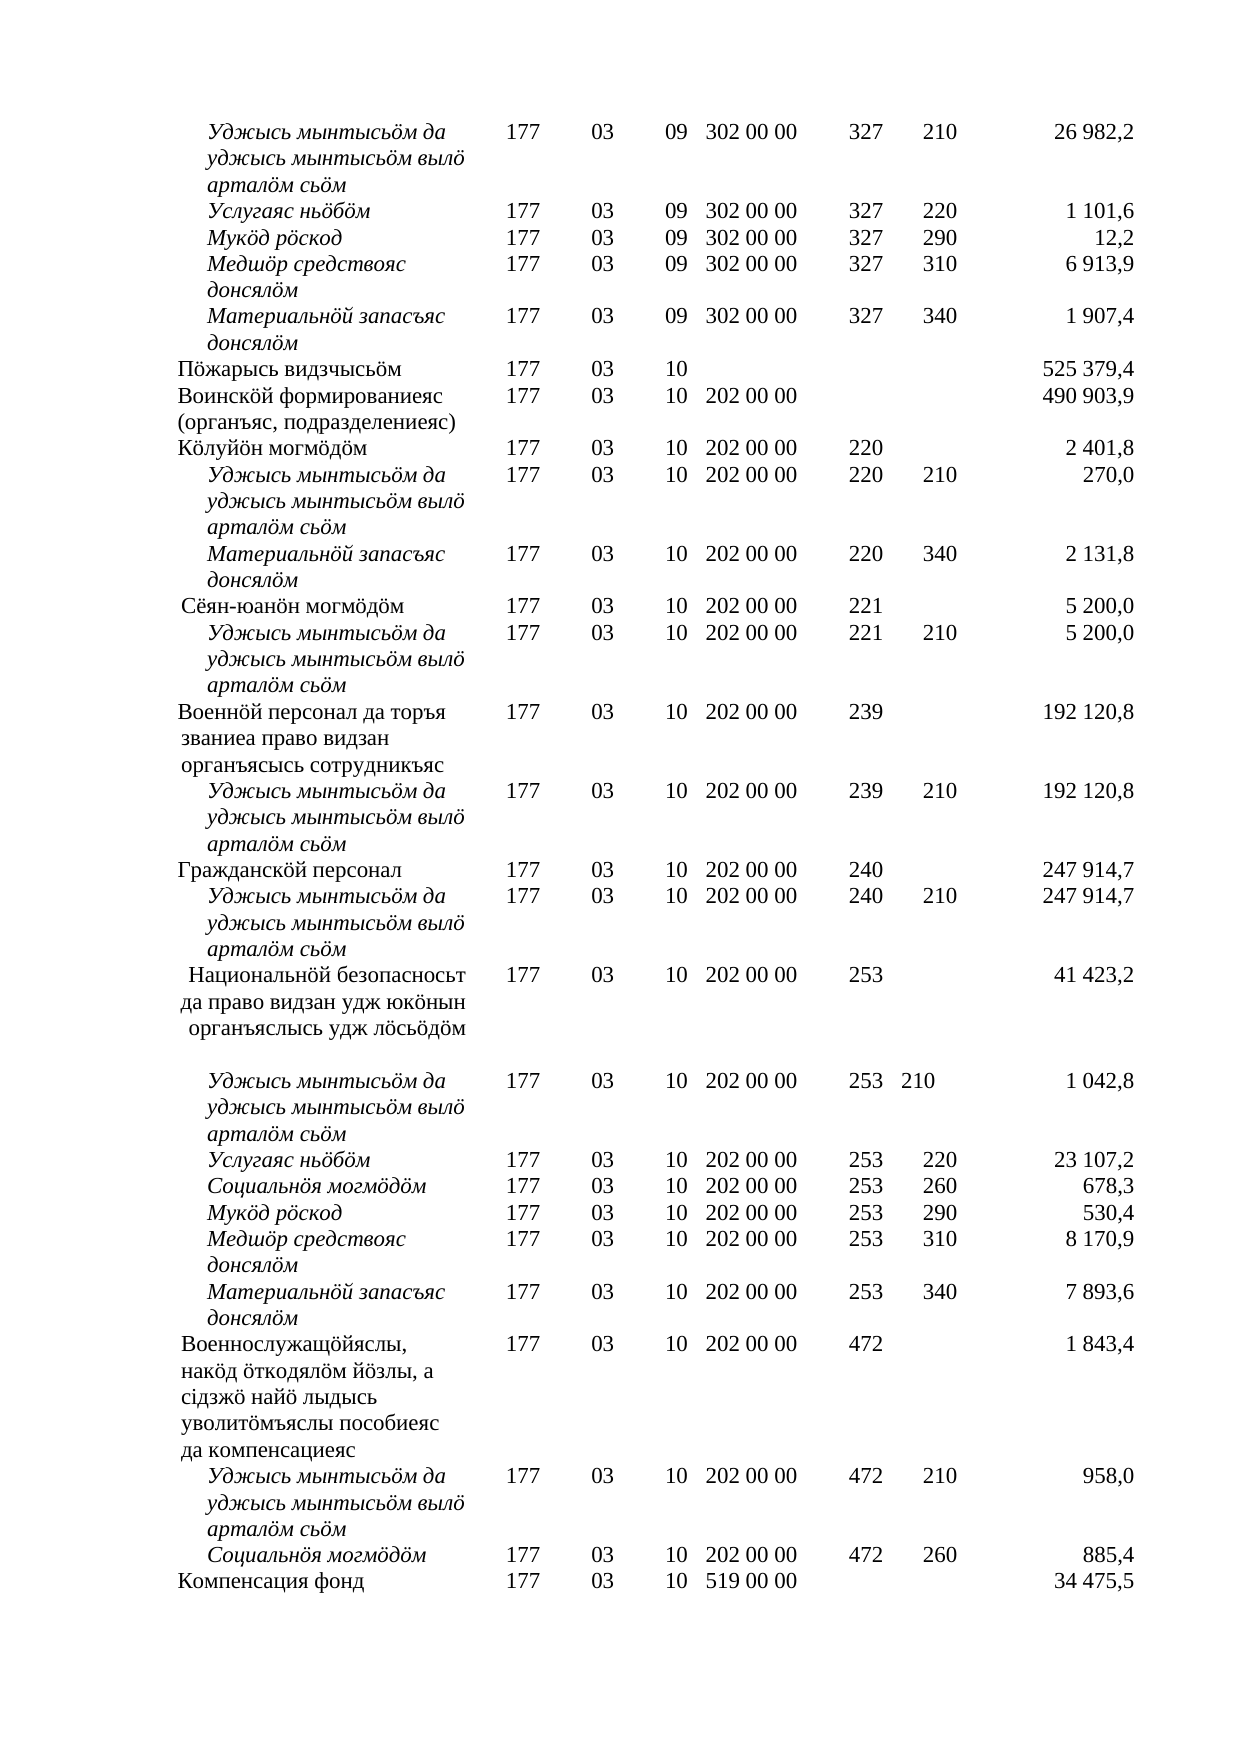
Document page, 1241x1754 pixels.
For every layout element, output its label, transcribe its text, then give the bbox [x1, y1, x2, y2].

table_cell 253 [829, 1278, 892, 1330]
table_cell 10 [623, 1067, 696, 1146]
table_cell 340 [892, 303, 966, 355]
table_cell 202 00 00 [696, 434, 829, 461]
table_cell 10 [623, 883, 696, 961]
table_cell 03 [549, 197, 623, 223]
table_cell 202 00 00 [696, 540, 829, 592]
table_cell Услугаяс ньöбöм [168, 1146, 475, 1172]
table_cell Социальнöя могмöдöм [168, 1541, 475, 1568]
table_cell 958,0 [966, 1462, 1143, 1541]
table_cell 327 [829, 197, 892, 223]
table_cell 177 [475, 1146, 549, 1172]
table_cell 10 [623, 434, 696, 461]
table_cell 09 [623, 118, 696, 197]
table_cell [892, 382, 966, 434]
table_cell 202 00 00 [696, 1541, 829, 1568]
table_cell 10 [623, 856, 696, 882]
table_cell 09 [623, 250, 696, 303]
table_cell Военнослужащöйяслы, накöд öткодялöм йöзлы, а сiдзжö найö лыдысь уволитöмъяслы пособиеяс да компенсациеяс [168, 1330, 475, 1462]
table_cell 519 00 00 [696, 1568, 829, 1594]
table_cell 177 [475, 698, 549, 777]
table_cell 10 [623, 593, 696, 619]
table_cell 530,4 [966, 1199, 1143, 1225]
table_cell 1 907,4 [966, 303, 1143, 355]
table_cell 260 [892, 1172, 966, 1199]
table_cell 09 [623, 303, 696, 355]
table_cell [892, 355, 966, 382]
table_cell 202 00 00 [696, 1225, 829, 1278]
table_cell 340 [892, 540, 966, 592]
table_cell 26 982,2 [966, 118, 1143, 197]
table_cell Воинскöй формированиеяс (органъяс, подразделениеяс) [168, 382, 475, 434]
table_cell Мукöд рöскод [168, 1199, 475, 1225]
table_cell 270,0 [966, 461, 1143, 540]
table_cell 10 [623, 382, 696, 434]
table_cell 03 [549, 961, 623, 1067]
table_cell 03 [549, 1278, 623, 1330]
table_cell Национальнöй безопасносьт да право видзан удж юкöнын органъяслысь удж лöсьöдöм [168, 961, 475, 1067]
table_cell [892, 961, 966, 1067]
table_cell 09 [623, 224, 696, 250]
table_cell 221 [829, 593, 892, 619]
table_cell 10 [623, 619, 696, 698]
table_cell Кöлуйöн могмöдöм [168, 434, 475, 461]
table_cell [696, 355, 829, 382]
table_cell 177 [475, 197, 549, 223]
table_cell 290 [892, 1199, 966, 1225]
table_cell 210 [892, 118, 966, 197]
table_cell 177 [475, 1278, 549, 1330]
table_cell Уджысь мынтысьöм да уджысь мынтысьöм вылö арталöм сьöм [168, 1067, 475, 1146]
table_cell 302 00 00 [696, 197, 829, 223]
table_cell 210 [892, 777, 966, 856]
table_cell 03 [549, 1146, 623, 1172]
table_cell 03 [549, 1541, 623, 1568]
table_cell 472 [829, 1462, 892, 1541]
table_cell Уджысь мынтысьöм да уджысь мынтысьöм вылö арталöм сьöм [168, 461, 475, 540]
table_cell 5 200,0 [966, 593, 1143, 619]
table_cell Материальнöй запасъяс донсялöм [168, 540, 475, 592]
table_cell 202 00 00 [696, 856, 829, 882]
table_cell 202 00 00 [696, 1278, 829, 1330]
table_cell 210 [892, 461, 966, 540]
table_cell 490 903,9 [966, 382, 1143, 434]
table_cell 5 200,0 [966, 619, 1143, 698]
table_cell 220 [829, 461, 892, 540]
table_cell 34 475,5 [966, 1568, 1143, 1594]
table_cell 177 [475, 593, 549, 619]
table_cell 202 00 00 [696, 961, 829, 1067]
table_cell 202 00 00 [696, 698, 829, 777]
table_cell 03 [549, 1462, 623, 1541]
table_cell 03 [549, 461, 623, 540]
table_cell [892, 698, 966, 777]
table_cell [829, 355, 892, 382]
table_cell 210 [892, 1462, 966, 1541]
table_cell Сёян-юанöн могмöдöм [168, 593, 475, 619]
table_cell 327 [829, 303, 892, 355]
table_cell 10 [623, 540, 696, 592]
table_cell Компенсация фонд [168, 1568, 475, 1594]
table_cell 2 131,8 [966, 540, 1143, 592]
table_cell 23 107,2 [966, 1146, 1143, 1172]
table_cell 10 [623, 1172, 696, 1199]
table_cell 03 [549, 777, 623, 856]
table_cell 202 00 00 [696, 1172, 829, 1199]
table_cell Материальнöй запасъяс донсялöм [168, 303, 475, 355]
table_cell 03 [549, 250, 623, 303]
table_cell 253 [829, 1225, 892, 1278]
table_cell [892, 434, 966, 461]
table_cell Медшöр средствояс донсялöм [168, 250, 475, 303]
table_cell 240 [829, 883, 892, 961]
table_cell 03 [549, 1067, 623, 1146]
table_cell 177 [475, 461, 549, 540]
table_cell 202 00 00 [696, 461, 829, 540]
table_cell 10 [623, 1225, 696, 1278]
table_cell 210 [892, 883, 966, 961]
table_cell 210 [892, 619, 966, 698]
table_cell Уджысь мынтысьöм да уджысь мынтысьöм вылö арталöм сьöм [168, 883, 475, 961]
table_cell 192 120,8 [966, 777, 1143, 856]
table_cell 239 [829, 777, 892, 856]
table_cell 177 [475, 1330, 549, 1462]
table_cell 253 [829, 1199, 892, 1225]
table_cell 202 00 00 [696, 382, 829, 434]
table_cell [892, 1330, 966, 1462]
table_cell 472 [829, 1541, 892, 1568]
table_cell 177 [475, 250, 549, 303]
table_cell [892, 1568, 966, 1594]
table_cell 253 [829, 1172, 892, 1199]
table_cell 1 843,4 [966, 1330, 1143, 1462]
table_cell Социальнöя могмöдöм [168, 1172, 475, 1199]
table_cell 03 [549, 1568, 623, 1594]
table_cell [829, 382, 892, 434]
table_cell 210 [892, 1067, 966, 1146]
table_cell Военнöй персонал да торъя званиеа право видзан органъясысь сотрудникъяс [168, 698, 475, 777]
table_cell 1 042,8 [966, 1067, 1143, 1146]
table_cell 10 [623, 961, 696, 1067]
table_cell 177 [475, 1225, 549, 1278]
table_cell 678,3 [966, 1172, 1143, 1199]
table_cell 290 [892, 224, 966, 250]
table_cell 177 [475, 303, 549, 355]
table_cell 12,2 [966, 224, 1143, 250]
table_cell 525 379,4 [966, 355, 1143, 382]
table_cell 177 [475, 1172, 549, 1199]
table_cell 253 [829, 1067, 892, 1146]
table_cell 202 00 00 [696, 1462, 829, 1541]
table_cell 310 [892, 1225, 966, 1278]
table_cell 09 [623, 197, 696, 223]
table_cell Гражданскöй персонал [168, 856, 475, 882]
table_cell 327 [829, 250, 892, 303]
table_cell 177 [475, 883, 549, 961]
table_cell 220 [892, 1146, 966, 1172]
table_cell 177 [475, 1067, 549, 1146]
table_cell 8 170,9 [966, 1225, 1143, 1278]
table_cell 03 [549, 593, 623, 619]
table_cell 10 [623, 1278, 696, 1330]
table_cell 10 [623, 1330, 696, 1462]
table_cell 10 [623, 777, 696, 856]
table_cell 1 101,6 [966, 197, 1143, 223]
table_cell 10 [623, 698, 696, 777]
table_cell 260 [892, 1541, 966, 1568]
table_cell 253 [829, 961, 892, 1067]
table_cell 177 [475, 1462, 549, 1541]
table_cell 220 [829, 540, 892, 592]
table_cell 177 [475, 777, 549, 856]
table_cell 177 [475, 1199, 549, 1225]
table_cell 41 423,2 [966, 961, 1143, 1067]
table_cell 10 [623, 1462, 696, 1541]
table_cell 03 [549, 1199, 623, 1225]
table_cell 03 [549, 856, 623, 882]
table_cell 202 00 00 [696, 1146, 829, 1172]
table_cell Уджысь мынтысьöм да уджысь мынтысьöм вылö арталöм сьöм [168, 118, 475, 197]
table_cell 10 [623, 1199, 696, 1225]
table_cell Уджысь мынтысьöм да уджысь мынтысьöм вылö арталöм сьöм [168, 777, 475, 856]
table_cell 03 [549, 540, 623, 592]
table_cell [892, 856, 966, 882]
table_cell Уджысь мынтысьöм да уджысь мынтысьöм вылö арталöм сьöм [168, 1462, 475, 1541]
table_cell 2 401,8 [966, 434, 1143, 461]
table_cell 177 [475, 224, 549, 250]
table_cell 03 [549, 434, 623, 461]
table_cell 10 [623, 355, 696, 382]
table_cell 192 120,8 [966, 698, 1143, 777]
table_cell Пöжарысь видзчысьöм [168, 355, 475, 382]
table_cell 202 00 00 [696, 1330, 829, 1462]
table_cell 03 [549, 303, 623, 355]
table_cell 240 [829, 856, 892, 882]
table_cell 177 [475, 1568, 549, 1594]
table_cell 202 00 00 [696, 777, 829, 856]
table_cell 177 [475, 856, 549, 882]
table_cell 177 [475, 434, 549, 461]
table_cell 177 [475, 355, 549, 382]
table_cell 247 914,7 [966, 856, 1143, 882]
table_cell 03 [549, 883, 623, 961]
table_cell 177 [475, 382, 549, 434]
table_cell 10 [623, 1146, 696, 1172]
table_cell 177 [475, 118, 549, 197]
table_cell 03 [549, 619, 623, 698]
table_cell 177 [475, 961, 549, 1067]
table_cell 472 [829, 1330, 892, 1462]
table_cell 202 00 00 [696, 883, 829, 961]
table_cell 302 00 00 [696, 303, 829, 355]
table_cell 177 [475, 619, 549, 698]
table_cell 177 [475, 540, 549, 592]
table_cell 885,4 [966, 1541, 1143, 1568]
table_cell 220 [829, 434, 892, 461]
table_cell Услугаяс ньöбöм [168, 197, 475, 223]
table_cell 253 [829, 1146, 892, 1172]
table_cell 03 [549, 355, 623, 382]
table_cell 247 914,7 [966, 883, 1143, 961]
table_cell 302 00 00 [696, 224, 829, 250]
table_cell 220 [892, 197, 966, 223]
table_cell 202 00 00 [696, 1067, 829, 1146]
table_cell 302 00 00 [696, 118, 829, 197]
table_cell 6 913,9 [966, 250, 1143, 303]
table_cell 202 00 00 [696, 1199, 829, 1225]
table_cell 03 [549, 1330, 623, 1462]
table_cell 340 [892, 1278, 966, 1330]
table_cell 10 [623, 1568, 696, 1594]
table_cell Мукöд рöскод [168, 224, 475, 250]
table_cell 03 [549, 382, 623, 434]
table_cell 03 [549, 224, 623, 250]
table_cell 327 [829, 118, 892, 197]
table_cell 03 [549, 698, 623, 777]
table_cell 7 893,6 [966, 1278, 1143, 1330]
table_cell 221 [829, 619, 892, 698]
table_cell 202 00 00 [696, 593, 829, 619]
table_cell 10 [623, 461, 696, 540]
table_cell 10 [623, 1541, 696, 1568]
table_cell 327 [829, 224, 892, 250]
table_cell Медшöр средствояс донсялöм [168, 1225, 475, 1278]
table_cell 239 [829, 698, 892, 777]
table_cell Уджысь мынтысьöм да уджысь мынтысьöм вылö арталöм сьöм [168, 619, 475, 698]
table_cell 302 00 00 [696, 250, 829, 303]
table_cell 03 [549, 118, 623, 197]
table_cell [892, 593, 966, 619]
table_cell 202 00 00 [696, 619, 829, 698]
table_cell 03 [549, 1225, 623, 1278]
table_cell Материальнöй запасъяс донсялöм [168, 1278, 475, 1330]
table_cell 310 [892, 250, 966, 303]
table_cell [829, 1568, 892, 1594]
table_cell 177 [475, 1541, 549, 1568]
table_cell 03 [549, 1172, 623, 1199]
